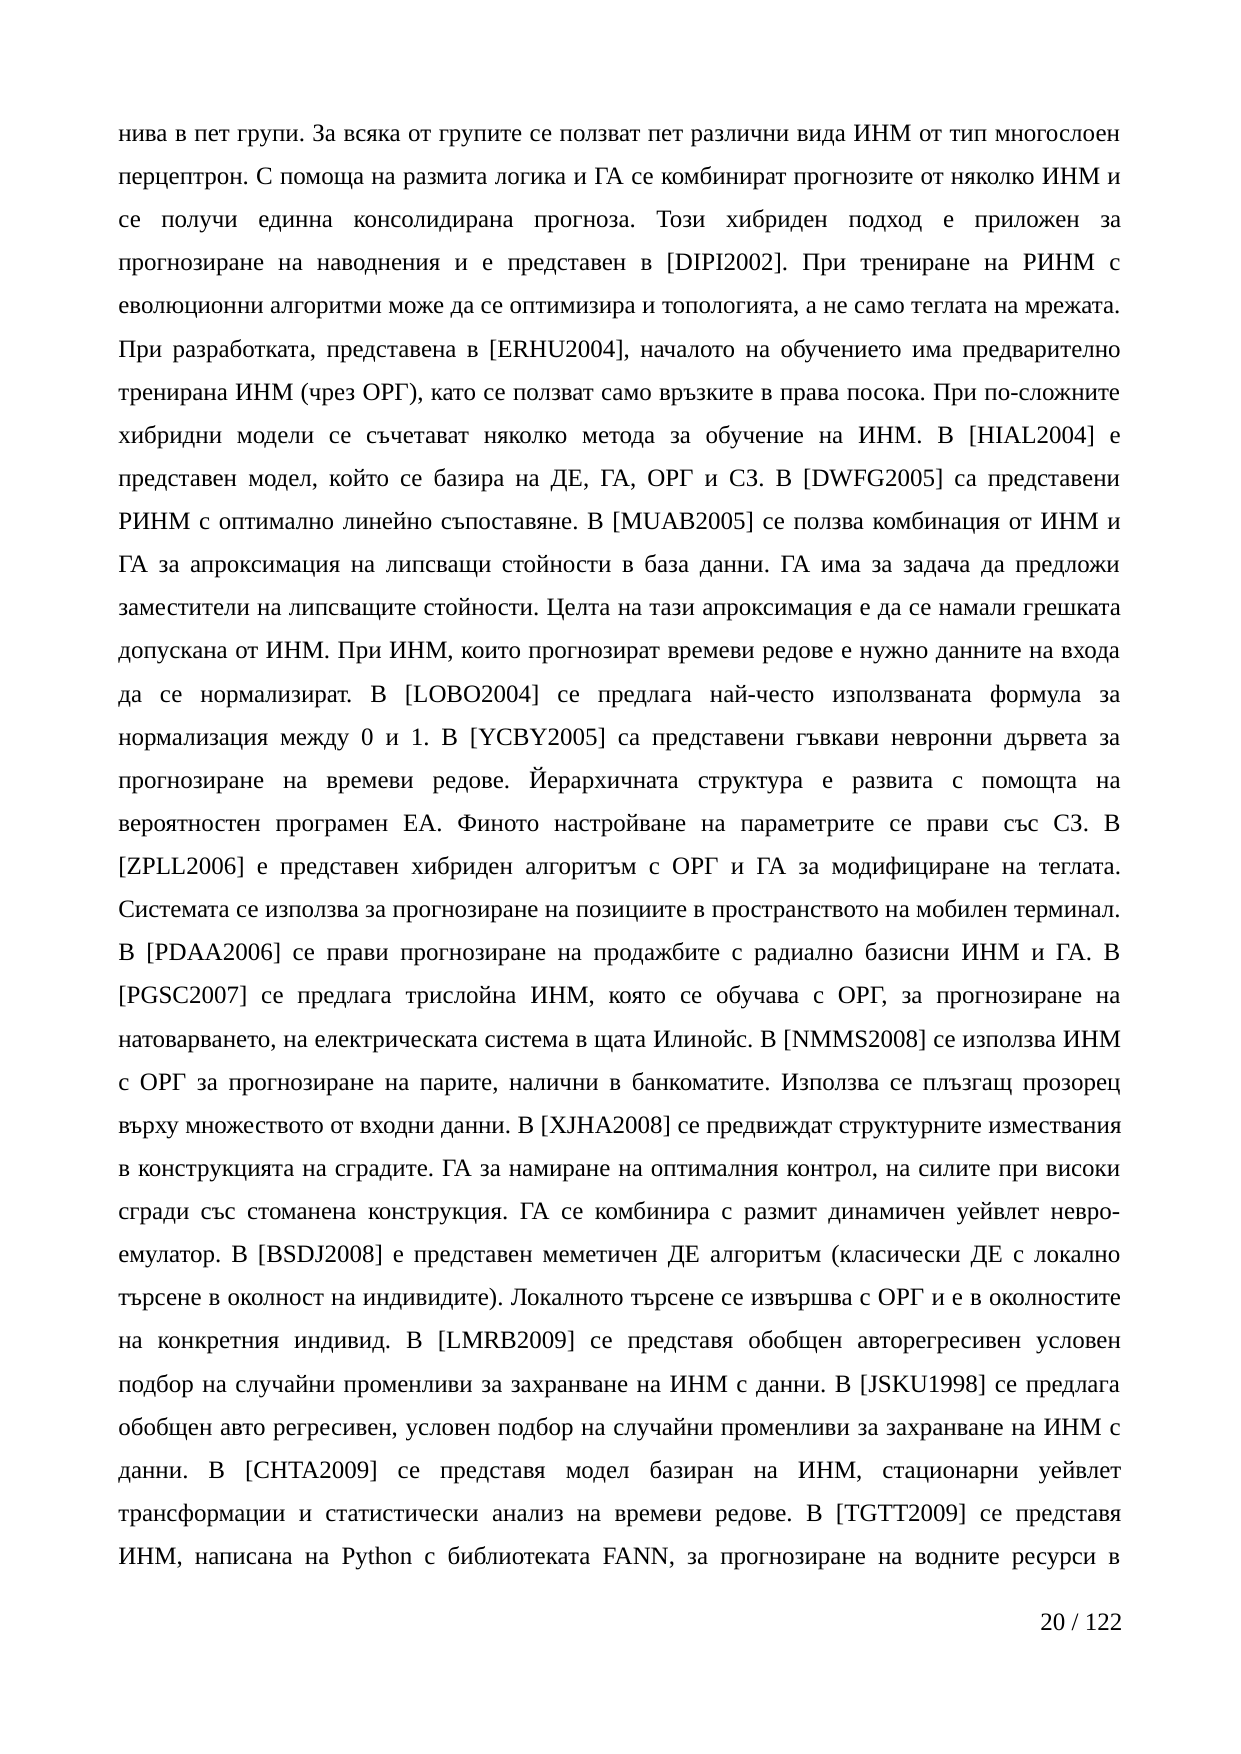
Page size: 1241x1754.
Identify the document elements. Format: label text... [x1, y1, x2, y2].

text нива в пет групи. За всяка от групите се ползват пет различни вида ИНМ от тип многослоен перцептрон. С помоща на размита логика и ГА се комбинират прогнозите от няколко ИНМ и се получи единна консолидирана прогноза. Този хибриден подход е приложен за прогнозиране на наводнения и е представен в [DIPI2002]. При трениране на РИНМ с еволюционни алгоритми може да се оптимизира и топологията, а не само теглата на мрежата. При разработката, представена в [ERHU2004], началото на обучението има предварително тренирана ИНМ (чрез ОРГ), като се ползват само връзките в права посока. При по-сложните хибридни модели се съчетават няколко метода за обучение на ИНМ. В [HIAL2004] е представен модел, който се базира на ДЕ, ГА, ОРГ и СЗ. В [DWFG2005] са представени РИНМ с оптимално линейно съпоставяне. В [MUAB2005] се ползва комбинация от ИНМ и ГА за апроксимация на липсващи стойности в база данни. ГА има за задача да предложи заместители на липсващите стойности. Целта на тази апроксимация е да се намали грешката допускана от ИНМ. При ИНМ, които прогнозират времеви редове е нужно данните на входа да се нормализират. В [LOBO2004] се предлага най-често използваната формула за нормализация между 0 и 1. В [YCBY2005] са представени гъвкави невронни дървета за прогнозиране на времеви редове. Йерархичната структура е развита с помощта на вероятностен програмен ЕА. Финото настройване на параметрите се прави със СЗ. В [ZPLL2006] е представен хибриден алгоритъм с ОРГ и ГА за модифициране на теглата. Системата се използва за прогнозиране на позициите в пространството на мобилен терминал. В [PDAA2006] се прави прогнозиране на продажбите с радиално базисни ИНМ и ГА. В [PGSC2007] се предлага трислойна ИНМ, която се обучава с ОРГ, за прогнозиране на натоварването, на електрическата система в щата Илинойс. В [NMMS2008] се използва ИНМ с ОРГ за прогнозиране на парите, налични в банкоматите. Използва се плъзгащ прозорец върху множеството от входни данни. В [XJHA2008] се предвиждат структурните измествания в конструкцията на сградите. ГА за намиране на оптималния контрол, на силите при високи сгради със стоманена конструкция. ГА се комбинира с размит динамичен уейвлет невро-емулатор. В [BSDJ2008] е представен меметичен ДЕ алгоритъм (класически ДЕ с локално търсене в околност на индивидите). Локалното търсене се извършва с ОРГ и е в околностите на конкретния индивид. В [LMRB2009] се представя обобщен авторегресивен условен подбор на случайни променливи за захранване на ИНМ с данни. В [JSKU1998] се предлага обобщен авто регресивен, условен подбор на случайни променливи за захранване на ИНМ с данни. В [CHTA2009] се представя модел базиран на ИНМ, стационарни уейвлет трансформации и статистически анализ на времеви редове. В [TGTT2009] се представя ИНМ, написана на Python с библиотеката FANN, за прогнозиране на водните ресурси в [118, 118, 1122, 1570]
